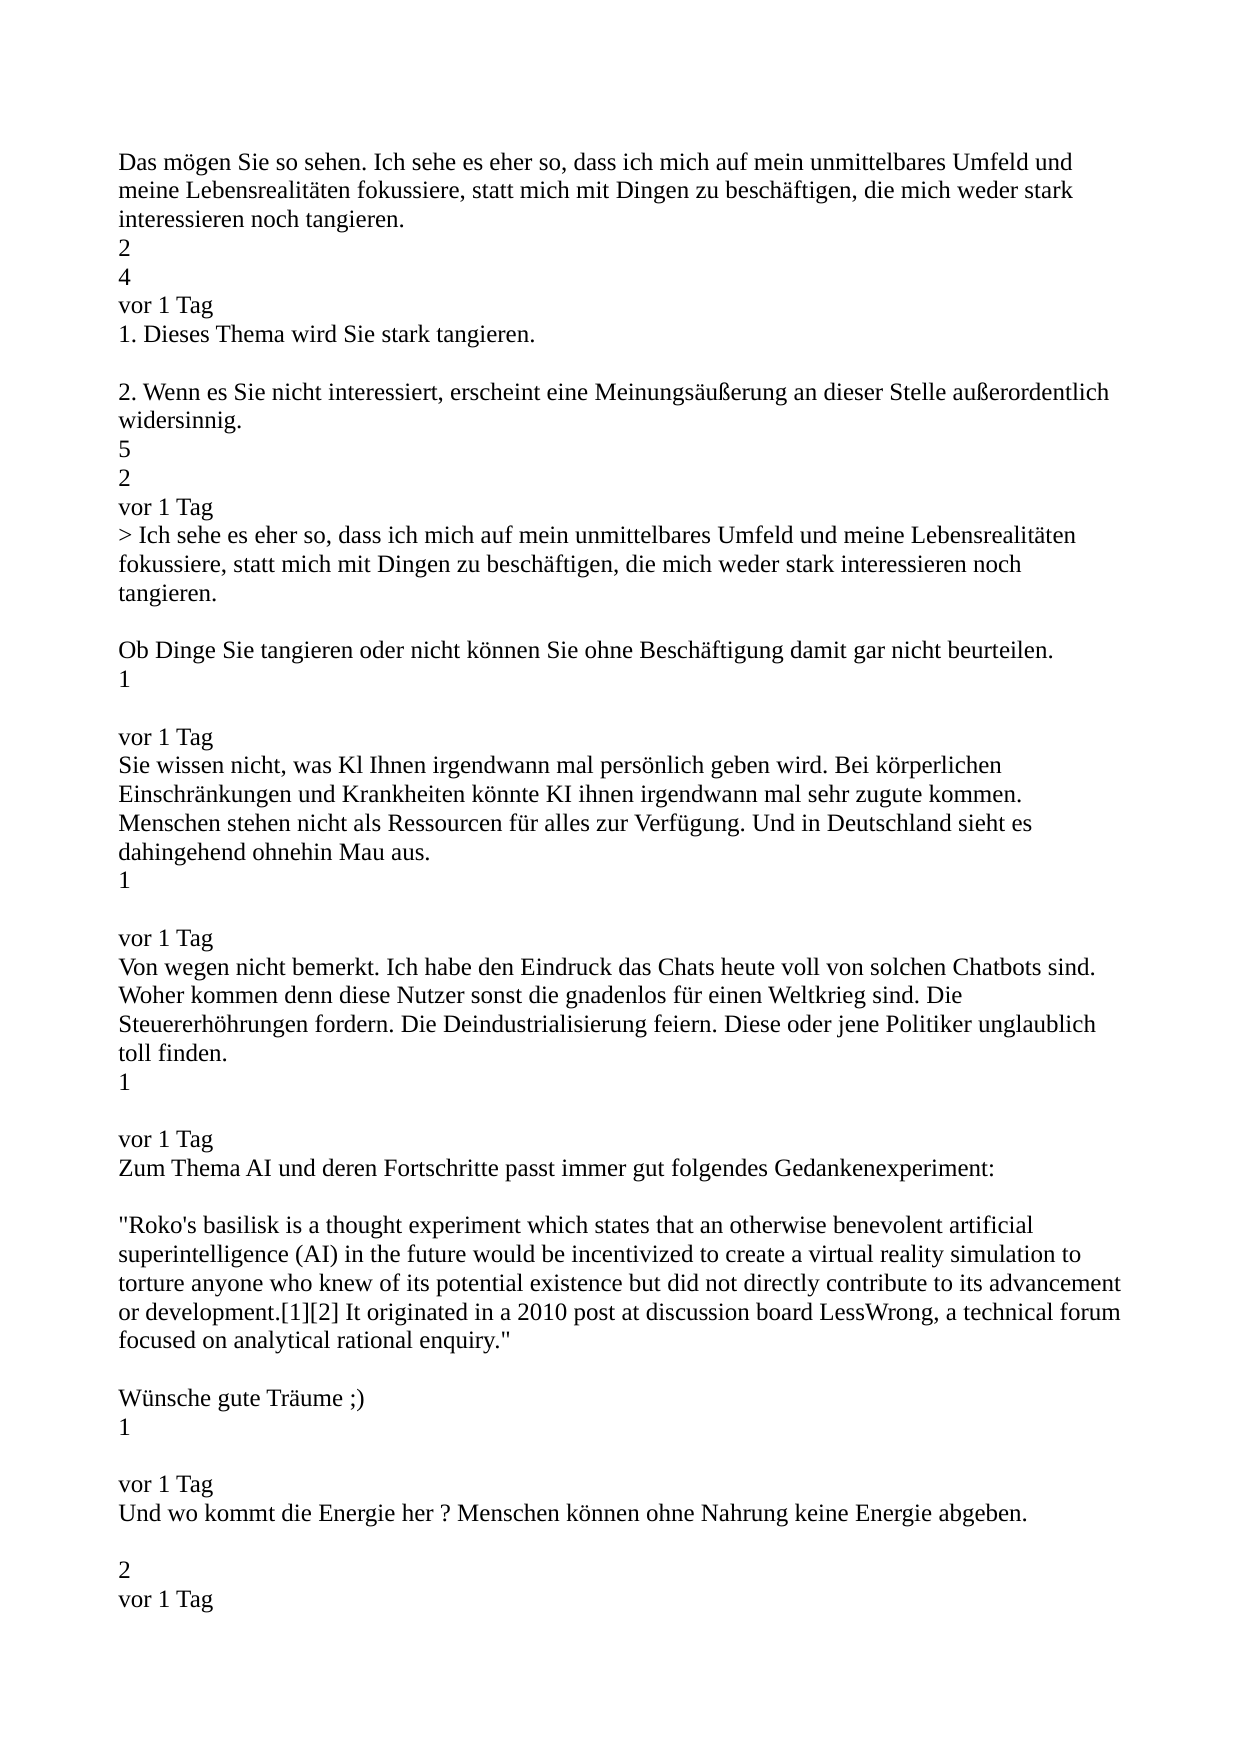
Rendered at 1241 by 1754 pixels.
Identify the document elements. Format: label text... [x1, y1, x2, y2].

text 2 [118, 463, 1122, 492]
text Von wegen nicht bemerkt. Ich habe den Eindruck das Chats heute voll von solchen Chatbots sind. Woher kommen denn diese Nutzer sonst die gnadenlos für einen Weltkrieg sind. Die Steuererhöhrungen fordern. Die Deindustrialisierung feiern. Diese oder jene Politiker unglaublich toll finden. [118, 952, 1122, 1067]
text Ob Dinge Sie tangieren oder nicht können Sie ohne Beschäftigung damit gar nicht beurteilen. [118, 636, 1122, 664]
text vor 1 Tag [118, 291, 1122, 319]
text Und wo kommt die Energie her ? Menschen können ohne Nahrung keine Energie abgeben. [118, 1498, 1122, 1527]
text vor 1 Tag [118, 923, 1122, 952]
text 2 [118, 1556, 1122, 1584]
text 1 [118, 866, 1122, 894]
text 2 [118, 233, 1122, 262]
text Das mögen Sie so sehen. Ich sehe es eher so, dass ich mich auf mein unmittelbares Umfeld und meine Lebensrealitäten fokussiere, statt mich mit Dingen zu beschäftigen, die mich weder stark interessieren noch tangieren. [118, 147, 1122, 233]
text vor 1 Tag [118, 492, 1122, 521]
text 1 [118, 664, 1122, 693]
text "Roko's basilisk is a thought experiment which states that an otherwise benevolent artificial superintelligence (AI) in the future would be incentivized to create a virtual reality simulation to torture anyone who knew of its potential existence but did not directly contribute to its advancement or development.[1][2] It originated in a 2010 post at discussion board LessWrong, a technical forum focused on analytical rational enquiry." [118, 1211, 1122, 1354]
text Zum Thema AI und deren Fortschritte passt immer gut folgendes Gedankenexperiment: [118, 1153, 1122, 1182]
text 2. Wenn es Sie nicht interessiert, erscheint eine Meinungsäußerung an dieser Stelle außerordentlich widersinnig. [118, 377, 1122, 434]
text Wünsche gute Träume ;) [118, 1383, 1122, 1412]
text vor 1 Tag [118, 1584, 1122, 1613]
text 1 [118, 1067, 1122, 1096]
text 5 [118, 434, 1122, 463]
text > Ich sehe es eher so, dass ich mich auf mein unmittelbares Umfeld und meine Lebensrealitäten fokussiere, statt mich mit Dingen zu beschäftigen, die mich weder stark interessieren noch tangieren. [118, 521, 1122, 607]
text vor 1 Tag [118, 1469, 1122, 1498]
text 4 [118, 262, 1122, 291]
text 1 [118, 1412, 1122, 1441]
text vor 1 Tag [118, 722, 1122, 751]
text vor 1 Tag [118, 1124, 1122, 1153]
text Sie wissen nicht, was Kl Ihnen irgendwann mal persönlich geben wird. Bei körperlichen Einschränkungen und Krankheiten könnte KI ihnen irgendwann mal sehr zugute kommen. Menschen stehen nicht als Ressourcen für alles zur Verfügung. Und in Deutschland sieht es dahingehend ohnehin Mau aus. [118, 751, 1122, 866]
text 1. Dieses Thema wird Sie stark tangieren. [118, 319, 1122, 348]
